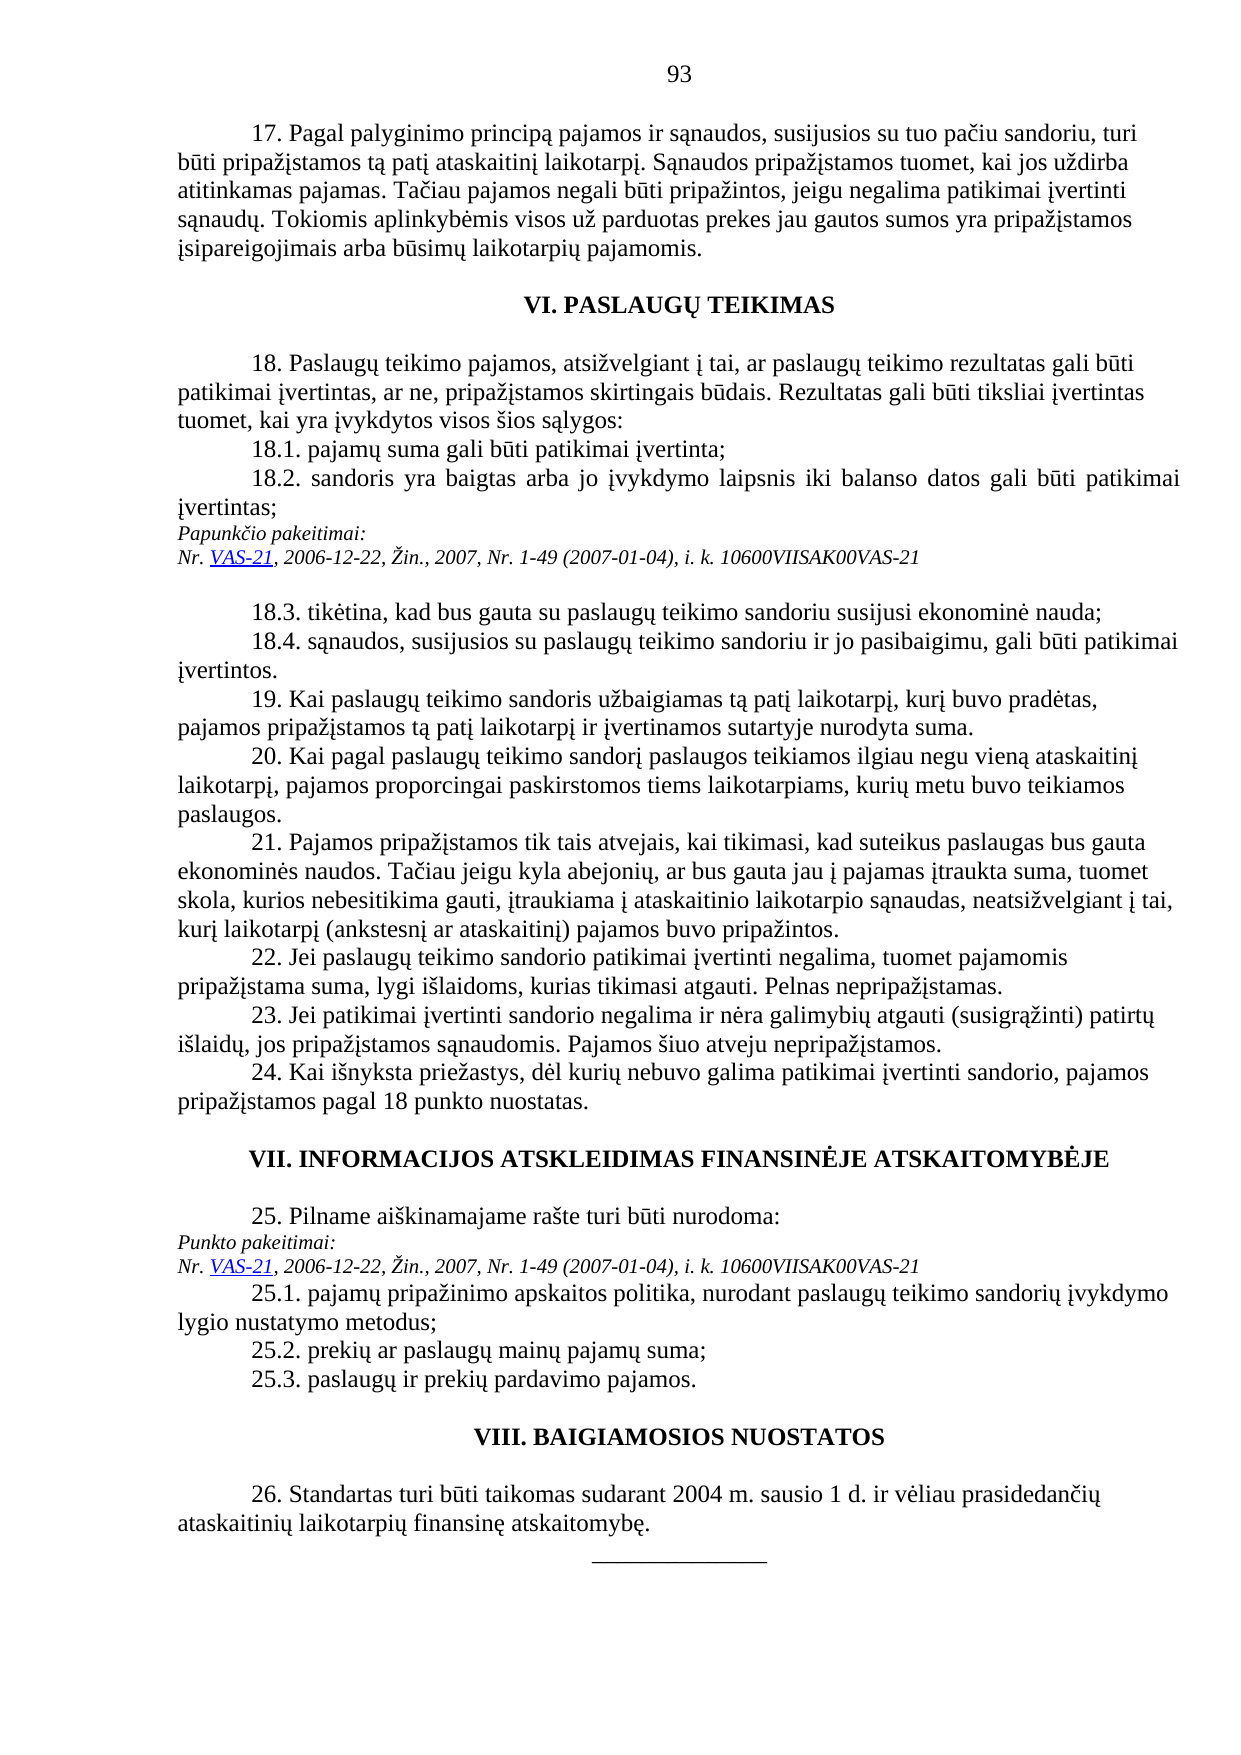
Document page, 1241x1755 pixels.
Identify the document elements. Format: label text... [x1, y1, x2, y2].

text 20. Kai pagal paslaugų teikimo sandorį paslaugos teikiamos ilgiau negu vieną ataskaitinį laikotarpį, pajamos proporcingai paskirstomos tiems laikotarpiams, kurių metu buvo teikiamos paslaugos. [177, 741, 1181, 827]
text VIII. BAIGIAMOSIOS NUOSTATOS [177, 1422, 1181, 1451]
text 18.3. tikėtina, kad bus gauta su paslaugų teikimo sandoriu susijusi ekonominė nauda; [177, 597, 1181, 626]
text 18.4. sąnaudos, susijusios su paslaugų teikimo sandoriu ir jo pasibaigimu, gali būti patikimai įvertintos. [177, 626, 1181, 684]
text 22. Jei paslaugų teikimo sandorio patikimai įvertinti negalima, tuomet pajamomis pripažįstama suma, lygi išlaidoms, kurias tikimasi atgauti. Pelnas nepripažįstamas. [177, 942, 1181, 1000]
text ______________ [177, 1537, 1181, 1566]
text 18.2. sandoris yra baigtas arba jo įvykdymo laipsnis iki balanso datos gali būti patikimai įvertintas; [177, 463, 1181, 521]
text VI. PASLAUGŲ TEIKIMAS [177, 291, 1181, 319]
text 25.2. prekių ar paslaugų mainų pajamų suma; [177, 1336, 1181, 1364]
text 25. Pilname aiškinamajame rašte turi būti nurodoma: [177, 1201, 1181, 1230]
text 17. Pagal palyginimo principą pajamos ir sąnaudos, susijusios su tuo pačiu sandoriu, turi būti pripažįstamos tą patį ataskaitinį laikotarpį. Sąnaudos pripažįstamos tuomet, kai jos uždirba atitinkamas pajamas. Tačiau pajamos negali būti pripažintos, jeigu negalima patikimai įvertinti sąnaudų. Tokiomis aplinkybėmis visos už parduotas prekes jau gautos sumos yra pripažįstamos įsipareigojimais arba būsimų laikotarpių pajamomis. [177, 118, 1181, 262]
text 25.1. pajamų pripažinimo apskaitos politika, nurodant paslaugų teikimo sandorių įvykdymo lygio nustatymo metodus; [177, 1278, 1181, 1336]
text 25.3. paslaugų ir prekių pardavimo pajamos. [177, 1364, 1181, 1393]
text 18. Paslaugų teikimo pajamos, atsižvelgiant į tai, ar paslaugų teikimo rezultatas gali būti patikimai įvertintas, ar ne, pripažįstamos skirtingais būdais. Rezultatas gali būti tiksliai įvertintas tuomet, kai yra įvykdytos visos šios sąlygos: [177, 348, 1181, 434]
text Papunkčio pakeitimai: [177, 521, 1181, 545]
text Nr. VAS-21, 2006-12-22, Žin., 2007, Nr. 1-49 (2007-01-04), i. k. 10600VIISAK00VAS-21 [177, 545, 1181, 569]
text 26. Standartas turi būti taikomas sudarant 2004 m. sausio 1 d. ir vėliau prasidedančių ataskaitinių laikotarpių finansinę atskaitomybę. [177, 1479, 1181, 1537]
text 23. Jei patikimai įvertinti sandorio negalima ir nėra galimybių atgauti (susigrąžinti) patirtų išlaidų, jos pripažįstamos sąnaudomis. Pajamos šiuo atveju nepripažįstamos. [177, 1000, 1181, 1057]
text 24. Kai išnyksta priežastys, dėl kurių nebuvo galima patikimai įvertinti sandorio, pajamos pripažįstamos pagal 18 punkto nuostatas. [177, 1057, 1181, 1115]
text VII. INFORMACIJOS ATSKLEIDIMAS FINANSINĖJE ATSKAITOMYBĖJE [177, 1144, 1181, 1172]
text Nr. VAS-21, 2006-12-22, Žin., 2007, Nr. 1-49 (2007-01-04), i. k. 10600VIISAK00VAS-21 [177, 1254, 1181, 1278]
text 18.1. pajamų suma gali būti patikimai įvertinta; [177, 434, 1181, 463]
text Punkto pakeitimai: [177, 1230, 1181, 1254]
text 19. Kai paslaugų teikimo sandoris užbaigiamas tą patį laikotarpį, kurį buvo pradėtas, pajamos pripažįstamos tą patį laikotarpį ir įvertinamos sutartyje nurodyta suma. [177, 684, 1181, 741]
text 21. Pajamos pripažįstamos tik tais atvejais, kai tikimasi, kad suteikus paslaugas bus gauta ekonominės naudos. Tačiau jeigu kyla abejonių, ar bus gauta jau į pajamas įtraukta suma, tuomet skola, kurios nebesitikima gauti, įtraukiama į ataskaitinio laikotarpio sąnaudas, neatsižvelgiant į tai, kurį laikotarpį (ankstesnį ar ataskaitinį) pajamos buvo pripažintos. [177, 827, 1181, 942]
